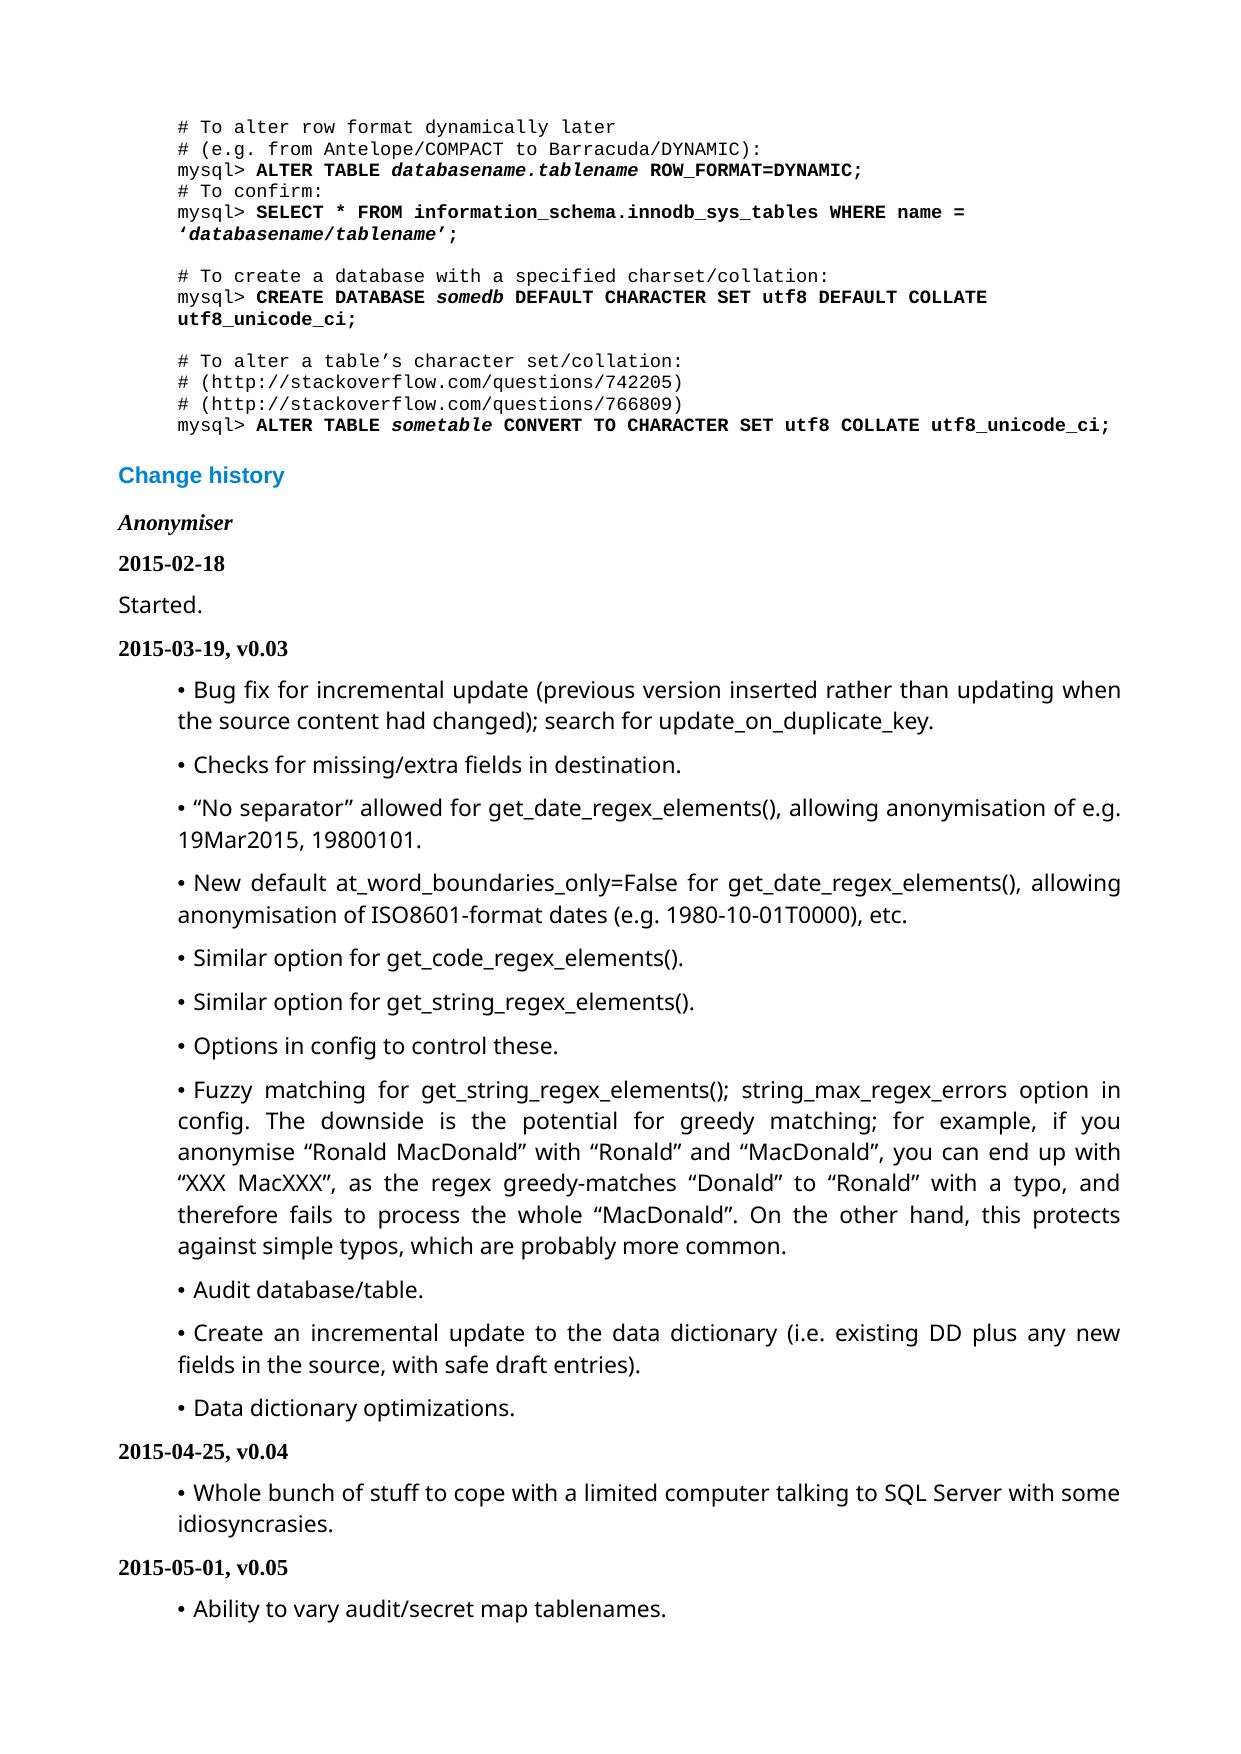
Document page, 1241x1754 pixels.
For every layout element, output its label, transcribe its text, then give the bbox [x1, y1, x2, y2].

text # To alter row format dynamically later [177, 118, 1122, 139]
text mysql> SELECT * FROM information_schema.innodb_sys_tables WHERE name = ‘databasename/tablename’; [177, 203, 1122, 246]
subtitle 2015-05-01, v0.05 [118, 1554, 1122, 1580]
list Create an incremental update to the data dictionary (i.e. existing DD plus any new fields in the source, with safe draft entries). [177, 1317, 1122, 1380]
list Options in config to control these. [177, 1030, 1122, 1061]
text # To confirm: [177, 182, 1122, 203]
list Whole bunch of stuff to cope with a limited computer talking to SQL Server with some idiosyncrasies. [177, 1477, 1122, 1539]
list Similar option for get_string_regex_elements(). [177, 986, 1122, 1017]
list “No separator” allowed for get_date_regex_elements(), allowing anonymisation of e.g. 19Mar2015, 19800101. [177, 792, 1122, 855]
list Data dictionary optimizations. [177, 1392, 1122, 1423]
text mysql> ALTER TABLE databasename.tablename ROW_FORMAT=DYNAMIC; [177, 161, 1122, 182]
list Ability to vary audit/secret map tablenames. [177, 1593, 1122, 1624]
text Started. [118, 589, 1122, 620]
text # To alter a table’s character set/collation: [177, 352, 1122, 373]
list Similar option for get_code_regex_elements(). [177, 942, 1122, 973]
subtitle Anonymiser [118, 509, 1122, 535]
text # (e.g. from Antelope/COMPACT to Barracuda/DYNAMIC): [177, 139, 1122, 161]
list New default at_word_boundaries_only=False for get_date_regex_elements(), allowing anonymisation of ISO8601-format dates (e.g. 1980-10-01T0000), etc. [177, 867, 1122, 930]
text mysql> CREATE DATABASE somedb DEFAULT CHARACTER SET utf8 DEFAULT COLLATE utf8_unicode_ci; [177, 288, 1122, 331]
subtitle 2015-03-19, v0.03 [118, 635, 1122, 661]
list Audit database/table. [177, 1273, 1122, 1305]
list Bug fix for incremental update (previous version inserted rather than updating when the source content had changed); search for update_on_duplicate_key. [177, 673, 1122, 736]
text # To create a database with a specified charset/collation: [177, 267, 1122, 288]
subtitle 2015-04-25, v0.04 [118, 1438, 1122, 1464]
text # (http://stackoverflow.com/questions/766809) [177, 394, 1122, 416]
list Checks for missing/extra fields in destination. [177, 748, 1122, 780]
text # (http://stackoverflow.com/questions/742205) [177, 373, 1122, 394]
list Fuzzy matching for get_string_regex_elements(); string_max_regex_errors option in config. The downside is the potential for greedy matching; for example, if you anonymise “Ronald MacDonald” with “Ronald” and “MacDonald”, you can end up with “XXX MacXXX”, as the regex greedy-matches “Donald” to “Ronald” with a typo, and therefore fails to process the whole “MacDonald”. On the other hand, this protects against simple typos, which are probably more common. [177, 1073, 1122, 1261]
subtitle Change history [118, 462, 1122, 488]
subtitle 2015-02-18 [118, 550, 1122, 576]
text mysql> ALTER TABLE sometable CONVERT TO CHARACTER SET utf8 COLLATE utf8_unicode_ci; [177, 416, 1122, 437]
